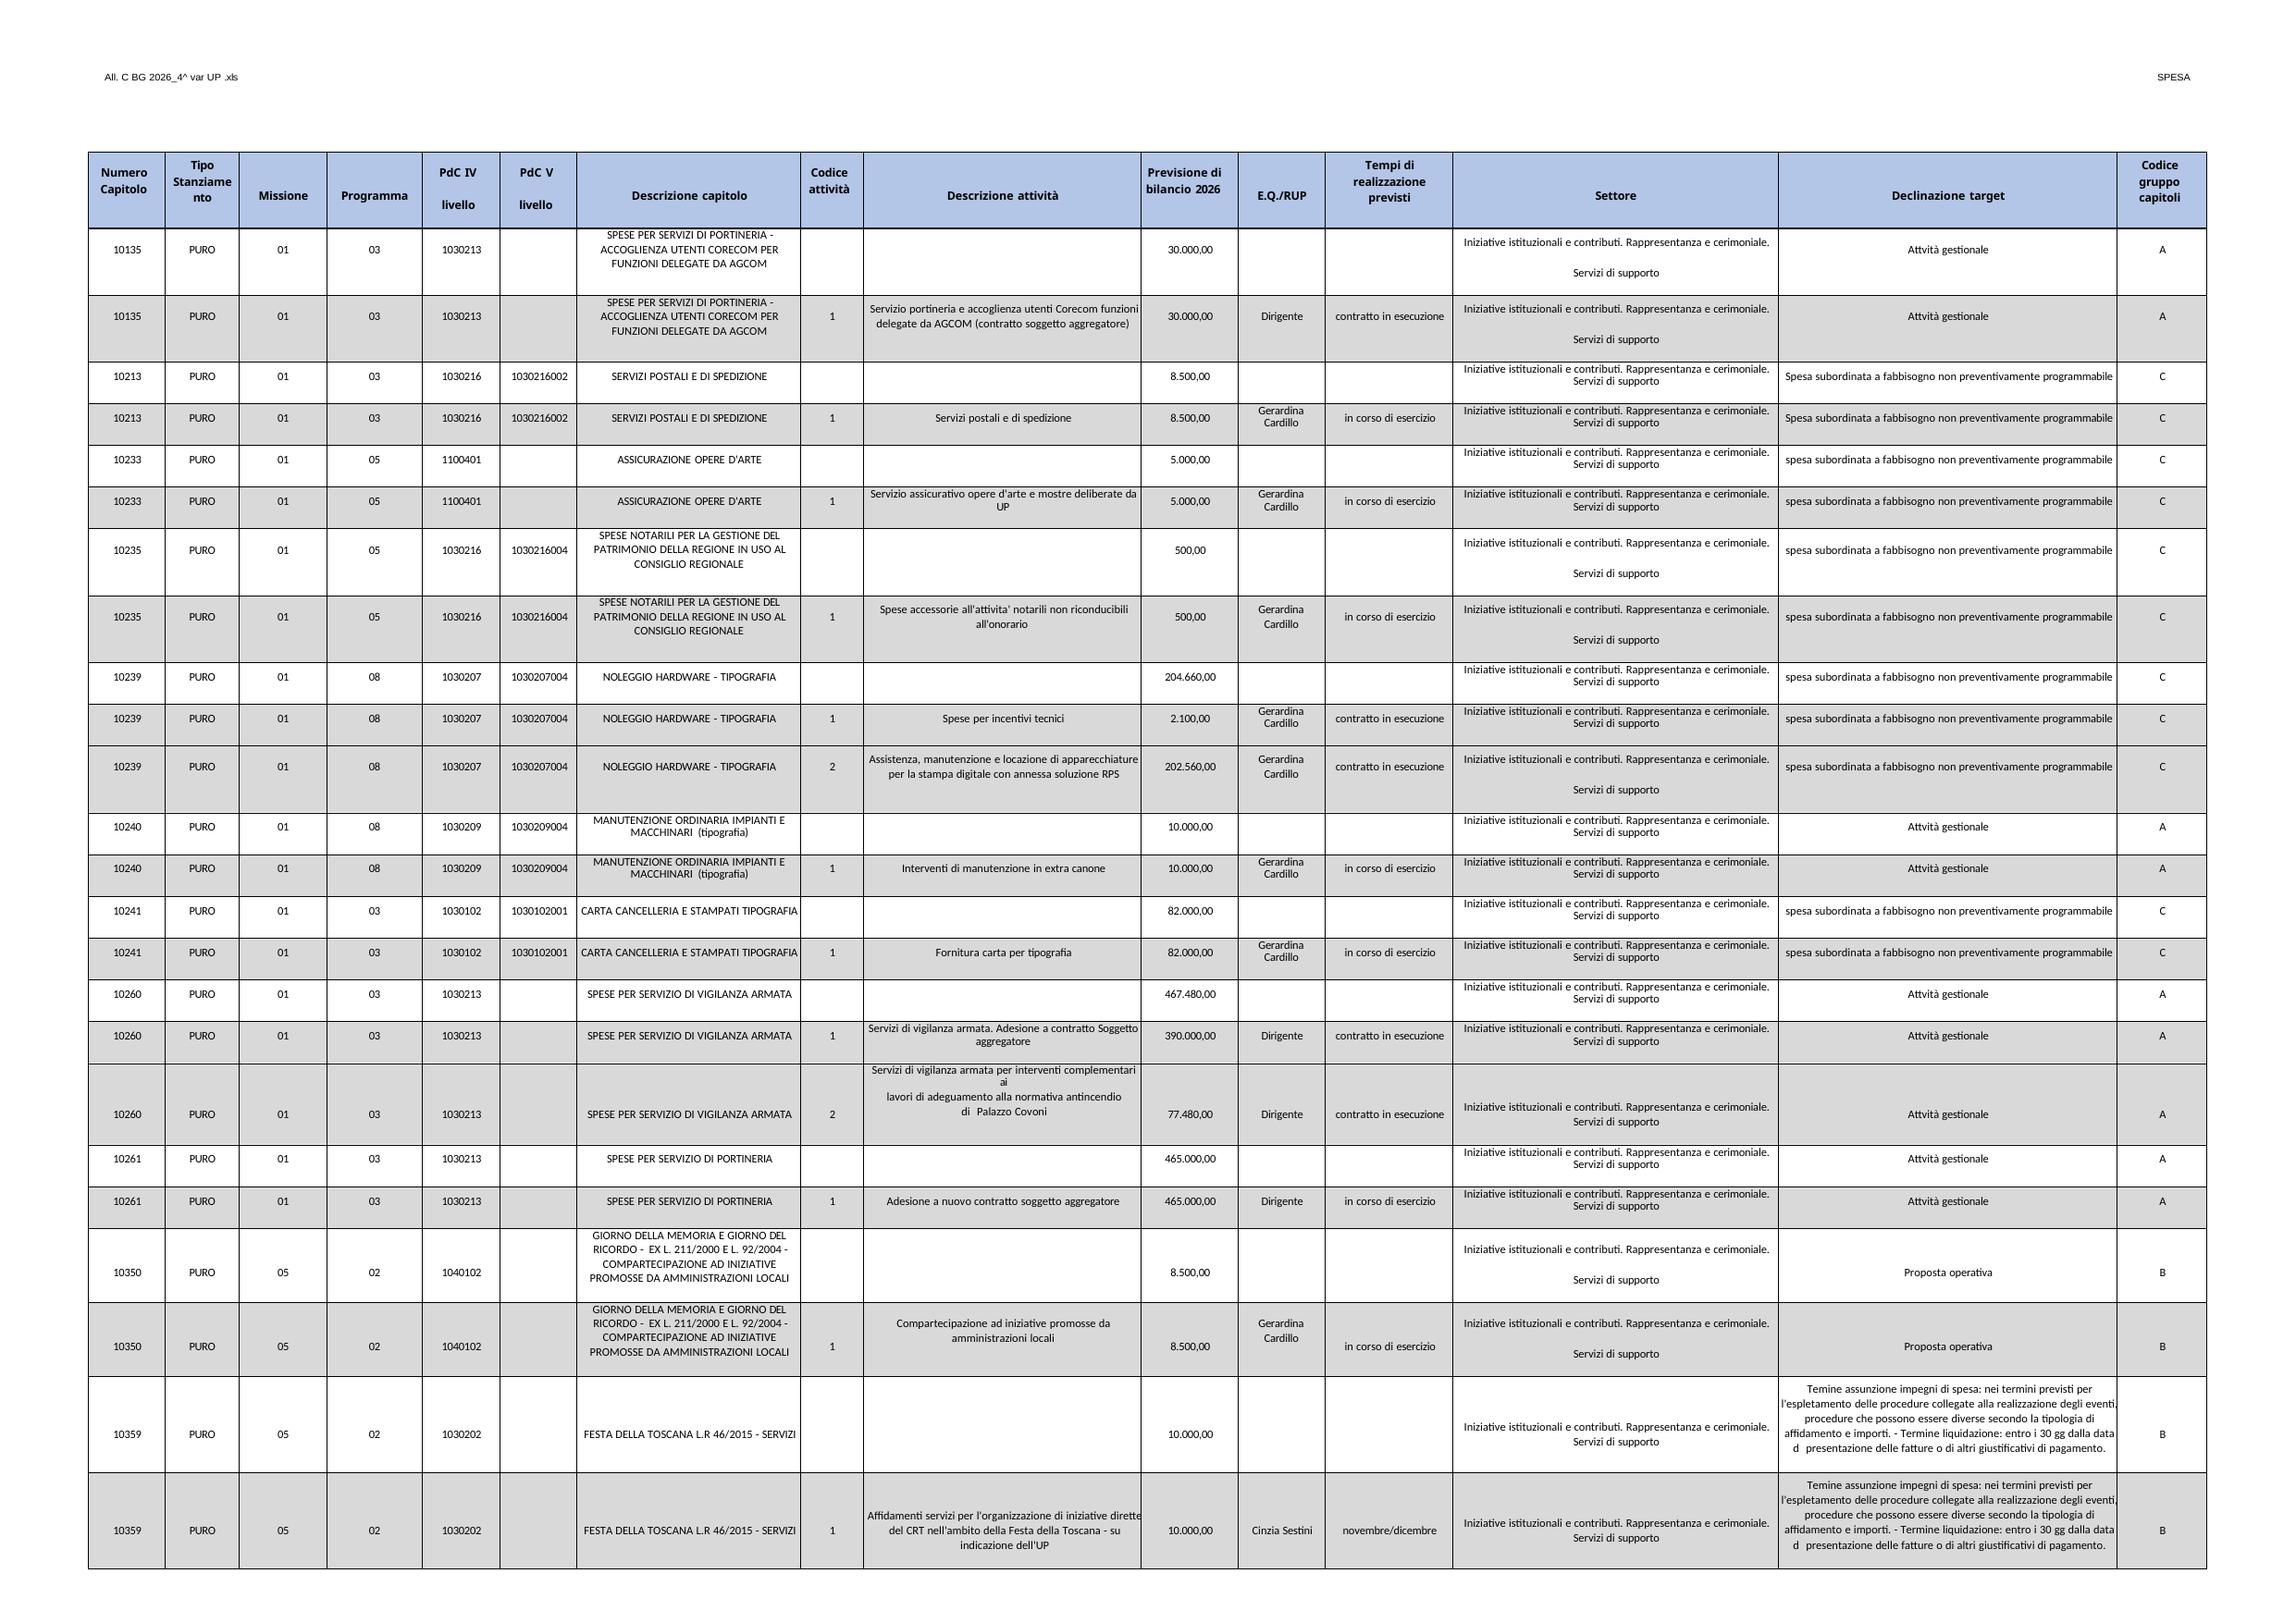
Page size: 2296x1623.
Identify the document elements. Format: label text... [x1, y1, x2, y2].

table_cell [1239, 897, 1325, 938]
table_cell in corso di esercizio [1326, 855, 1452, 896]
table_cell contratto in esecuzione [1326, 1064, 1452, 1144]
table_cell Spese per incentivi tecnici [864, 705, 1141, 745]
table_cell 01 [240, 1187, 327, 1228]
table_cell PURO [166, 663, 239, 704]
table_cell ASSICURAZIONE OPERE D'ARTE [577, 487, 800, 528]
table_cell 10239 [89, 746, 165, 812]
table_cell 1030216002 [500, 363, 576, 403]
table_cell [500, 1377, 576, 1472]
table_cell 1030216 [423, 529, 500, 596]
table_cell Gerardina Cardillo [1239, 487, 1325, 528]
table_cell PURO [166, 1187, 239, 1228]
table_cell [1239, 980, 1325, 1021]
table_cell 03 [327, 1187, 422, 1228]
table_cell C [2117, 404, 2206, 445]
table_cell C [2117, 529, 2206, 596]
table_cell spesa subordinata a fabbisogno non preventivamente programmabile [1779, 596, 2117, 662]
table_cell PURO [166, 980, 239, 1021]
table_cell 1030216 [423, 363, 500, 403]
table_cell PURO [166, 897, 239, 938]
table_cell [1326, 1146, 1452, 1186]
table_cell A [2117, 1064, 2206, 1144]
table_header Missione [240, 153, 327, 227]
table_header Settore [1453, 153, 1778, 227]
table_cell 01 [240, 596, 327, 662]
table_cell 03 [327, 1022, 422, 1063]
table_cell in corso di esercizio [1326, 1187, 1452, 1228]
table_cell 1 [801, 596, 863, 662]
table_cell 8.500,00 [1142, 404, 1238, 445]
table_cell 1030202 [423, 1473, 500, 1568]
table_cell Gerardina Cardillo [1239, 855, 1325, 896]
table_cell [1239, 363, 1325, 403]
table_cell [500, 1187, 576, 1228]
table_cell Attvità gestionale [1779, 814, 2117, 854]
table_cell 1030213 [423, 1187, 500, 1228]
table_cell Iniziative istituzionali e contributi. Rappresentanza e cerimoniale. Servizi di supporto [1453, 1473, 1778, 1568]
table_cell 5.000,00 [1142, 446, 1238, 486]
table_cell 01 [240, 855, 327, 896]
table_cell [1326, 446, 1452, 486]
table_cell PURO [166, 446, 239, 486]
table_cell Iniziative istituzionali e contributi. Rappresentanza e cerimoniale. Servizi di supporto [1453, 229, 1778, 295]
table_cell [801, 980, 863, 1021]
table_cell 1 [801, 404, 863, 445]
table_cell contratto in esecuzione [1326, 705, 1452, 745]
table_cell 01 [240, 1146, 327, 1186]
table_cell Iniziative istituzionali e contributi. Rappresentanza e cerimoniale. Servizi di supporto [1453, 529, 1778, 596]
table_cell B [2117, 1229, 2206, 1302]
table_cell spesa subordinata a fabbisogno non preventivamente programmabile [1779, 897, 2117, 938]
table_cell Servizi di vigilanza armata. Adesione a contratto Soggetto aggregatore [864, 1022, 1141, 1063]
table_cell 10240 [89, 814, 165, 854]
table_cell 77.480,00 [1142, 1064, 1238, 1144]
table_cell Iniziative istituzionali e contributi. Rappresentanza e cerimoniale. Servizi di supporto [1453, 1229, 1778, 1302]
table_cell Spesa subordinata a fabbisogno non preventivamente programmabile [1779, 404, 2117, 445]
table_cell [1326, 814, 1452, 854]
table_cell MANUTENZIONE ORDINARIA IMPIANTI E MACCHINARI (tipografia) [577, 855, 800, 896]
table_cell 82.000,00 [1142, 897, 1238, 938]
table_cell Iniziative istituzionali e contributi. Rappresentanza e cerimoniale. Servizi di supporto [1453, 1064, 1778, 1144]
table_cell 10235 [89, 529, 165, 596]
table_cell 10260 [89, 1022, 165, 1063]
table_cell Iniziative istituzionali e contributi. Rappresentanza e cerimoniale. Servizi di supporto [1453, 1303, 1778, 1376]
table_cell [500, 446, 576, 486]
table_cell 1030216 [423, 596, 500, 662]
table_header Programma [327, 153, 422, 227]
table_cell Attvità gestionale [1779, 855, 2117, 896]
table_cell [1326, 980, 1452, 1021]
table_cell 05 [240, 1377, 327, 1472]
table_cell 10261 [89, 1187, 165, 1228]
table_cell C [2117, 663, 2206, 704]
table_cell 82.000,00 [1142, 939, 1238, 979]
table_cell 1 [801, 1303, 863, 1376]
table_cell [500, 487, 576, 528]
table_cell 01 [240, 529, 327, 596]
table_cell in corso di esercizio [1326, 596, 1452, 662]
table_cell 10213 [89, 363, 165, 403]
table_cell [1326, 363, 1452, 403]
table_cell 390.000,00 [1142, 1022, 1238, 1063]
table_cell Dirigente [1239, 1064, 1325, 1144]
table_cell [1326, 1229, 1452, 1302]
table_cell NOLEGGIO HARDWARE - TIPOGRAFIA [577, 746, 800, 812]
table_cell Dirigente [1239, 296, 1325, 362]
table_cell [1239, 814, 1325, 854]
table_cell 1030216004 [500, 596, 576, 662]
table_cell 1030102 [423, 939, 500, 979]
table_cell 1030102001 [500, 897, 576, 938]
table_cell 1 [801, 1473, 863, 1568]
table_cell SPESE NOTARILI PER LA GESTIONE DEL PATRIMONIO DELLA REGIONE IN USO AL CONSIGLIO REGIONALE [577, 529, 800, 596]
table_header Codice gruppo capitoli [2117, 153, 2206, 227]
table_cell Assistenza, manutenzione e locazione di apparecchiature per la stampa digitale con annessa soluzione RPS [864, 746, 1141, 812]
table_cell 03 [327, 939, 422, 979]
table_cell PURO [166, 746, 239, 812]
table_cell Attvità gestionale [1779, 296, 2117, 362]
table_cell PURO [166, 855, 239, 896]
table_cell [864, 229, 1141, 295]
table_cell [500, 980, 576, 1021]
table_cell [864, 897, 1141, 938]
table_cell Iniziative istituzionali e contributi. Rappresentanza e cerimoniale. Servizi di supporto [1453, 296, 1778, 362]
table_cell Iniziative istituzionali e contributi. Rappresentanza e cerimoniale. Servizi di supporto [1453, 814, 1778, 854]
table_cell 1030207 [423, 746, 500, 812]
table_cell 30.000,00 [1142, 229, 1238, 295]
table_cell 08 [327, 746, 422, 812]
table_cell C [2117, 705, 2206, 745]
table_cell contratto in esecuzione [1326, 746, 1452, 812]
table_cell 1030216002 [500, 404, 576, 445]
table_cell [801, 663, 863, 704]
table_cell spesa subordinata a fabbisogno non preventivamente programmabile [1779, 705, 2117, 745]
table_cell [864, 1377, 1141, 1472]
table_cell 10.000,00 [1142, 1473, 1238, 1568]
table_cell 01 [240, 980, 327, 1021]
table_cell [500, 1229, 576, 1302]
table_cell in corso di esercizio [1326, 1303, 1452, 1376]
table_cell 500,00 [1142, 529, 1238, 596]
table_cell A [2117, 855, 2206, 896]
table_cell A [2117, 229, 2206, 295]
table_cell SPESE PER SERVIZIO DI PORTINERIA [577, 1146, 800, 1186]
table_cell spesa subordinata a fabbisogno non preventivamente programmabile [1779, 663, 2117, 704]
table_cell [500, 229, 576, 295]
table_cell SPESE PER SERVIZI DI PORTINERIA - ACCOGLIENZA UTENTI CORECOM PER FUNZIONI DELEGATE DA AGCOM [577, 229, 800, 295]
table_cell 2 [801, 1064, 863, 1144]
table_cell PURO [166, 487, 239, 528]
table_cell A [2117, 296, 2206, 362]
table_cell 5.000,00 [1142, 487, 1238, 528]
table_cell [1239, 229, 1325, 295]
table_cell Compartecipazione ad iniziative promosse da amministrazioni locali [864, 1303, 1141, 1376]
table_cell [801, 1229, 863, 1302]
table_cell C [2117, 939, 2206, 979]
table_cell GIORNO DELLA MEMORIA E GIORNO DEL RICORDO - EX L. 211/2000 E L. 92/2004 - COMPARTECIPAZIONE AD INIZIATIVE PROMOSSE DA AMMINISTRAZIONI LOCALI [577, 1229, 800, 1302]
table_header Tempi di realizzazione previsti [1326, 153, 1452, 227]
table_cell Gerardina Cardillo [1239, 596, 1325, 662]
table_cell [864, 980, 1141, 1021]
table_cell 10.000,00 [1142, 1377, 1238, 1472]
table_cell 10241 [89, 897, 165, 938]
table_cell Gerardina Cardillo [1239, 404, 1325, 445]
table_cell NOLEGGIO HARDWARE - TIPOGRAFIA [577, 705, 800, 745]
table_cell Iniziative istituzionali e contributi. Rappresentanza e cerimoniale. Servizi di supporto [1453, 746, 1778, 812]
table_cell Iniziative istituzionali e contributi. Rappresentanza e cerimoniale. Servizi di supporto [1453, 855, 1778, 896]
table_cell CARTA CANCELLERIA E STAMPATI TIPOGRAFIA [577, 939, 800, 979]
table_cell Interventi di manutenzione in extra canone [864, 855, 1141, 896]
table_cell Iniziative istituzionali e contributi. Rappresentanza e cerimoniale. Servizi di supporto [1453, 939, 1778, 979]
table_cell Iniziative istituzionali e contributi. Rappresentanza e cerimoniale. Servizi di supporto [1453, 596, 1778, 662]
table_cell 10233 [89, 487, 165, 528]
table_cell in corso di esercizio [1326, 487, 1452, 528]
table_cell [1326, 1377, 1452, 1472]
table_cell Dirigente [1239, 1022, 1325, 1063]
table_cell 05 [240, 1303, 327, 1376]
table_header Declinazione target [1779, 153, 2117, 227]
table_cell 01 [240, 1022, 327, 1063]
table_cell [801, 363, 863, 403]
table_cell C [2117, 897, 2206, 938]
table_cell Attvità gestionale [1779, 1022, 2117, 1063]
table_cell 1030202 [423, 1377, 500, 1472]
table_cell 08 [327, 705, 422, 745]
table_cell 204.660,00 [1142, 663, 1238, 704]
table_cell 1030213 [423, 980, 500, 1021]
table_cell [864, 529, 1141, 596]
table_cell 1030102001 [500, 939, 576, 979]
table_cell B [2117, 1303, 2206, 1376]
table_cell B [2117, 1377, 2206, 1472]
table_cell PURO [166, 229, 239, 295]
table_cell 03 [327, 980, 422, 1021]
table_cell Cinzia Sestini [1239, 1473, 1325, 1568]
table_cell Servizio portineria e accoglienza utenti Corecom funzioni delegate da AGCOM (contratto soggetto aggregatore) [864, 296, 1141, 362]
table_cell Proposta operativa [1779, 1303, 2117, 1376]
table_cell Attvità gestionale [1779, 1064, 2117, 1144]
table_cell [801, 1377, 863, 1472]
table_cell 1100401 [423, 487, 500, 528]
table_cell [1239, 1146, 1325, 1186]
table_cell 02 [327, 1229, 422, 1302]
table_cell Fornitura carta per tipografia [864, 939, 1141, 979]
table_cell 02 [327, 1473, 422, 1568]
table_cell 08 [327, 663, 422, 704]
table_cell spesa subordinata a fabbisogno non preventivamente programmabile [1779, 446, 2117, 486]
table_cell 01 [240, 296, 327, 362]
table_cell 10.000,00 [1142, 855, 1238, 896]
table_cell B [2117, 1473, 2206, 1568]
table_cell Gerardina Cardillo [1239, 705, 1325, 745]
table_cell Iniziative istituzionali e contributi. Rappresentanza e cerimoniale. Servizi di supporto [1453, 1022, 1778, 1063]
table_cell 1030209 [423, 814, 500, 854]
table_cell Dirigente [1239, 1187, 1325, 1228]
table_cell 05 [327, 446, 422, 486]
table_cell PURO [166, 1377, 239, 1472]
table_cell [864, 1229, 1141, 1302]
table_cell 03 [327, 363, 422, 403]
table_cell [864, 814, 1141, 854]
table_cell FESTA DELLA TOSCANA L.R 46/2015 - SERVIZI [577, 1473, 800, 1568]
table_cell PURO [166, 296, 239, 362]
table_header Codice attività [801, 153, 863, 227]
table_cell [1326, 229, 1452, 295]
table_cell 8.500,00 [1142, 1303, 1238, 1376]
table_cell 10213 [89, 404, 165, 445]
table_cell [864, 663, 1141, 704]
table_cell 05 [327, 487, 422, 528]
table_cell Iniziative istituzionali e contributi. Rappresentanza e cerimoniale. Servizi di supporto [1453, 1187, 1778, 1228]
table_cell Gerardina Cardillo [1239, 939, 1325, 979]
table_cell [500, 1064, 576, 1144]
table_cell C [2117, 746, 2206, 812]
table_cell Iniziative istituzionali e contributi. Rappresentanza e cerimoniale. Servizi di supporto [1453, 363, 1778, 403]
table_cell spesa subordinata a fabbisogno non preventivamente programmabile [1779, 487, 2117, 528]
table_cell [1239, 663, 1325, 704]
table_cell GIORNO DELLA MEMORIA E GIORNO DEL RICORDO - EX L. 211/2000 E L. 92/2004 - COMPARTECIPAZIONE AD INIZIATIVE PROMOSSE DA AMMINISTRAZIONI LOCALI [577, 1303, 800, 1376]
table_cell SPESE NOTARILI PER LA GESTIONE DEL PATRIMONIO DELLA REGIONE IN USO AL CONSIGLIO REGIONALE [577, 596, 800, 662]
table_cell Attvità gestionale [1779, 980, 2117, 1021]
table_cell Servizio assicurativo opere d'arte e mostre deliberate da UP [864, 487, 1141, 528]
table_cell Attvità gestionale [1779, 1146, 2117, 1186]
table_cell contratto in esecuzione [1326, 1022, 1452, 1063]
table_cell Servizi di vigilanza armata per interventi complementari ai lavori di adeguamento alla normativa antincendio di Palazzo Covoni [864, 1064, 1141, 1144]
table_cell 03 [327, 1064, 422, 1144]
table_cell A [2117, 1022, 2206, 1063]
table_header E.Q./RUP [1239, 153, 1325, 227]
table_cell 01 [240, 229, 327, 295]
table_cell Iniziative istituzionali e contributi. Rappresentanza e cerimoniale. Servizi di supporto [1453, 1146, 1778, 1186]
table_cell [864, 363, 1141, 403]
table_cell 1040102 [423, 1229, 500, 1302]
table_cell [864, 446, 1141, 486]
table_cell [1239, 1229, 1325, 1302]
table_cell Iniziative istituzionali e contributi. Rappresentanza e cerimoniale. Servizi di supporto [1453, 487, 1778, 528]
table_cell SERVIZI POSTALI E DI SPEDIZIONE [577, 404, 800, 445]
table_cell C [2117, 363, 2206, 403]
table_cell Adesione a nuovo contratto soggetto aggregatore [864, 1187, 1141, 1228]
table_cell 1 [801, 1022, 863, 1063]
table_cell 01 [240, 487, 327, 528]
table_cell Iniziative istituzionali e contributi. Rappresentanza e cerimoniale. Servizi di supporto [1453, 663, 1778, 704]
table_cell Iniziative istituzionali e contributi. Rappresentanza e cerimoniale. Servizi di supporto [1453, 705, 1778, 745]
table_cell NOLEGGIO HARDWARE - TIPOGRAFIA [577, 663, 800, 704]
table_cell 1030102 [423, 897, 500, 938]
table_cell C [2117, 596, 2206, 662]
table_cell Iniziative istituzionali e contributi. Rappresentanza e cerimoniale. Servizi di supporto [1453, 897, 1778, 938]
table_cell PURO [166, 596, 239, 662]
table_cell [500, 1303, 576, 1376]
table_cell C [2117, 487, 2206, 528]
table_cell 10135 [89, 229, 165, 295]
table_cell SPESE PER SERVIZIO DI VIGILANZA ARMATA [577, 1022, 800, 1063]
table_cell PURO [166, 1303, 239, 1376]
table_cell 05 [240, 1473, 327, 1568]
table_cell 10260 [89, 980, 165, 1021]
table_cell PURO [166, 1064, 239, 1144]
table_cell 1 [801, 939, 863, 979]
table_cell 01 [240, 897, 327, 938]
table_cell 500,00 [1142, 596, 1238, 662]
table_header PdC V livello [500, 153, 576, 227]
table_cell 2.100,00 [1142, 705, 1238, 745]
table_cell [1326, 529, 1452, 596]
table_cell in corso di esercizio [1326, 939, 1452, 979]
table_cell 08 [327, 814, 422, 854]
table_cell 03 [327, 1146, 422, 1186]
table_cell 1030207 [423, 705, 500, 745]
table_cell 1030209 [423, 855, 500, 896]
table_cell 30.000,00 [1142, 296, 1238, 362]
table_cell 03 [327, 296, 422, 362]
table_cell [864, 1146, 1141, 1186]
table_cell 8.500,00 [1142, 1229, 1238, 1302]
table_cell [801, 1146, 863, 1186]
table_cell 1100401 [423, 446, 500, 486]
table_cell Iniziative istituzionali e contributi. Rappresentanza e cerimoniale. Servizi di supporto [1453, 980, 1778, 1021]
table_cell Gerardina Cardillo [1239, 1303, 1325, 1376]
table_header Tipo Stanziame nto [166, 153, 239, 227]
table_cell 8.500,00 [1142, 363, 1238, 403]
table_cell 1 [801, 855, 863, 896]
table_cell Iniziative istituzionali e contributi. Rappresentanza e cerimoniale. Servizi di supporto [1453, 404, 1778, 445]
table_cell 05 [327, 596, 422, 662]
table_cell 10240 [89, 855, 165, 896]
table_cell [1326, 897, 1452, 938]
table_cell PURO [166, 1022, 239, 1063]
table_cell novembre/dicembre [1326, 1473, 1452, 1568]
table_cell 10359 [89, 1377, 165, 1472]
table_cell SPESE PER SERVIZIO DI PORTINERIA [577, 1187, 800, 1228]
table_cell [801, 897, 863, 938]
table_cell A [2117, 814, 2206, 854]
table_cell [500, 1022, 576, 1063]
table_cell 10239 [89, 663, 165, 704]
table_cell Temine assunzione impegni di spesa: nei termini previsti per l'espletamento delle procedure collegate alla realizzazione degli eventi, procedure che possono essere diverse secondo la tipologia di affidamento e importi. - Termine liquidazione: entro i 30 gg dalla data d presentazione delle fatture o di altri giustificativi di pagamento. [1779, 1377, 2117, 1472]
table_cell SPESE PER SERVIZIO DI VIGILANZA ARMATA [577, 1064, 800, 1144]
table_cell A [2117, 1187, 2206, 1228]
table_cell 10350 [89, 1229, 165, 1302]
table_cell 05 [240, 1229, 327, 1302]
table_cell Gerardina Cardillo [1239, 746, 1325, 812]
table_cell 10233 [89, 446, 165, 486]
table_cell Iniziative istituzionali e contributi. Rappresentanza e cerimoniale. Servizi di supporto [1453, 446, 1778, 486]
table_cell MANUTENZIONE ORDINARIA IMPIANTI E MACCHINARI (tipografia) [577, 814, 800, 854]
table_cell Affidamenti servizi per l'organizzazione di iniziative dirette del CRT nell'ambito della Festa della Toscana - su indicazione dell'UP [864, 1473, 1141, 1568]
table_cell spesa subordinata a fabbisogno non preventivamente programmabile [1779, 529, 2117, 596]
table_cell SPESE PER SERVIZI DI PORTINERIA - ACCOGLIENZA UTENTI CORECOM PER FUNZIONI DELEGATE DA AGCOM [577, 296, 800, 362]
table_cell PURO [166, 939, 239, 979]
table_cell 1 [801, 296, 863, 362]
table_cell [801, 814, 863, 854]
table_cell 01 [240, 939, 327, 979]
table_cell 02 [327, 1303, 422, 1376]
table_cell 01 [240, 705, 327, 745]
table_cell [1239, 446, 1325, 486]
table_header Descrizione capitolo [577, 153, 800, 227]
table_cell 03 [327, 229, 422, 295]
table_cell Spese accessorie all'attivita' notarili non riconducibili all'onorario [864, 596, 1141, 662]
table_cell 10135 [89, 296, 165, 362]
table_cell 1030216 [423, 404, 500, 445]
table_cell [1239, 1377, 1325, 1472]
table_cell 01 [240, 814, 327, 854]
table_cell 10241 [89, 939, 165, 979]
table_cell 10261 [89, 1146, 165, 1186]
table_cell [500, 296, 576, 362]
table_cell 01 [240, 363, 327, 403]
table_cell 1 [801, 487, 863, 528]
table_cell 2 [801, 746, 863, 812]
table_cell 10359 [89, 1473, 165, 1568]
table_cell 01 [240, 446, 327, 486]
table_cell [500, 1473, 576, 1568]
table_cell 1030209004 [500, 814, 576, 854]
table_cell [801, 229, 863, 295]
table_cell PURO [166, 705, 239, 745]
table_cell 1030207004 [500, 746, 576, 812]
table_cell 1030207004 [500, 705, 576, 745]
table_header PdC IV livello [423, 153, 500, 227]
table_cell C [2117, 446, 2206, 486]
table_cell A [2117, 980, 2206, 1021]
table_cell 10235 [89, 596, 165, 662]
table_cell 10260 [89, 1064, 165, 1144]
table_cell 05 [327, 529, 422, 596]
table_cell 10.000,00 [1142, 814, 1238, 854]
table_cell 1 [801, 705, 863, 745]
table_cell spesa subordinata a fabbisogno non preventivamente programmabile [1779, 746, 2117, 812]
table_cell 03 [327, 404, 422, 445]
table_cell 1030213 [423, 1146, 500, 1186]
table_cell [500, 1146, 576, 1186]
table_cell PURO [166, 529, 239, 596]
table_cell SPESE PER SERVIZIO DI VIGILANZA ARMATA [577, 980, 800, 1021]
table_cell 1030213 [423, 229, 500, 295]
table_cell Attvità gestionale [1779, 229, 2117, 295]
table_cell FESTA DELLA TOSCANA L.R 46/2015 - SERVIZI [577, 1377, 800, 1472]
table_cell PURO [166, 404, 239, 445]
table_cell contratto in esecuzione [1326, 296, 1452, 362]
table_cell 1 [801, 1187, 863, 1228]
table_cell SERVIZI POSTALI E DI SPEDIZIONE [577, 363, 800, 403]
table_cell 202.560,00 [1142, 746, 1238, 812]
table_cell [1239, 529, 1325, 596]
table_cell 1030209004 [500, 855, 576, 896]
table_cell 1040102 [423, 1303, 500, 1376]
table_cell Proposta operativa [1779, 1229, 2117, 1302]
table_cell PURO [166, 814, 239, 854]
table_cell 1030213 [423, 1064, 500, 1144]
table_cell 465.000,00 [1142, 1187, 1238, 1228]
table_cell CARTA CANCELLERIA E STAMPATI TIPOGRAFIA [577, 897, 800, 938]
table_cell [801, 529, 863, 596]
table_cell 465.000,00 [1142, 1146, 1238, 1186]
table_cell 03 [327, 897, 422, 938]
table_cell 10350 [89, 1303, 165, 1376]
table_header Numero Capitolo [89, 153, 165, 227]
table_cell 1030216004 [500, 529, 576, 596]
table_cell [1326, 663, 1452, 704]
table_cell 01 [240, 746, 327, 812]
table_cell Servizi postali e di spedizione [864, 404, 1141, 445]
table_cell 01 [240, 404, 327, 445]
table_cell 01 [240, 663, 327, 704]
table_cell PURO [166, 1473, 239, 1568]
table_cell 01 [240, 1064, 327, 1144]
table_cell 1030213 [423, 1022, 500, 1063]
table_cell 10239 [89, 705, 165, 745]
table_cell [801, 446, 863, 486]
table_cell 1030207004 [500, 663, 576, 704]
table_header Previsione di bilancio 2026 [1142, 153, 1238, 227]
table_cell 1030207 [423, 663, 500, 704]
table_cell 467.480,00 [1142, 980, 1238, 1021]
table_cell in corso di esercizio [1326, 404, 1452, 445]
table_cell 02 [327, 1377, 422, 1472]
table_cell Iniziative istituzionali e contributi. Rappresentanza e cerimoniale. Servizi di supporto [1453, 1377, 1778, 1472]
table_cell Spesa subordinata a fabbisogno non preventivamente programmabile [1779, 363, 2117, 403]
table_cell Temine assunzione impegni di spesa: nei termini previsti per l'espletamento delle procedure collegate alla realizzazione degli eventi, procedure che possono essere diverse secondo la tipologia di affidamento e importi. - Termine liquidazione: entro i 30 gg dalla data d presentazione delle fatture o di altri giustificativi di pagamento. [1779, 1473, 2117, 1568]
table_cell Attvità gestionale [1779, 1187, 2117, 1228]
table_cell 08 [327, 855, 422, 896]
table_cell A [2117, 1146, 2206, 1186]
table_cell spesa subordinata a fabbisogno non preventivamente programmabile [1779, 939, 2117, 979]
table_cell 1030213 [423, 296, 500, 362]
table_cell PURO [166, 1229, 239, 1302]
table_cell ASSICURAZIONE OPERE D'ARTE [577, 446, 800, 486]
table_cell PURO [166, 1146, 239, 1186]
table_cell PURO [166, 363, 239, 403]
table_header Descrizione attività [864, 153, 1141, 227]
